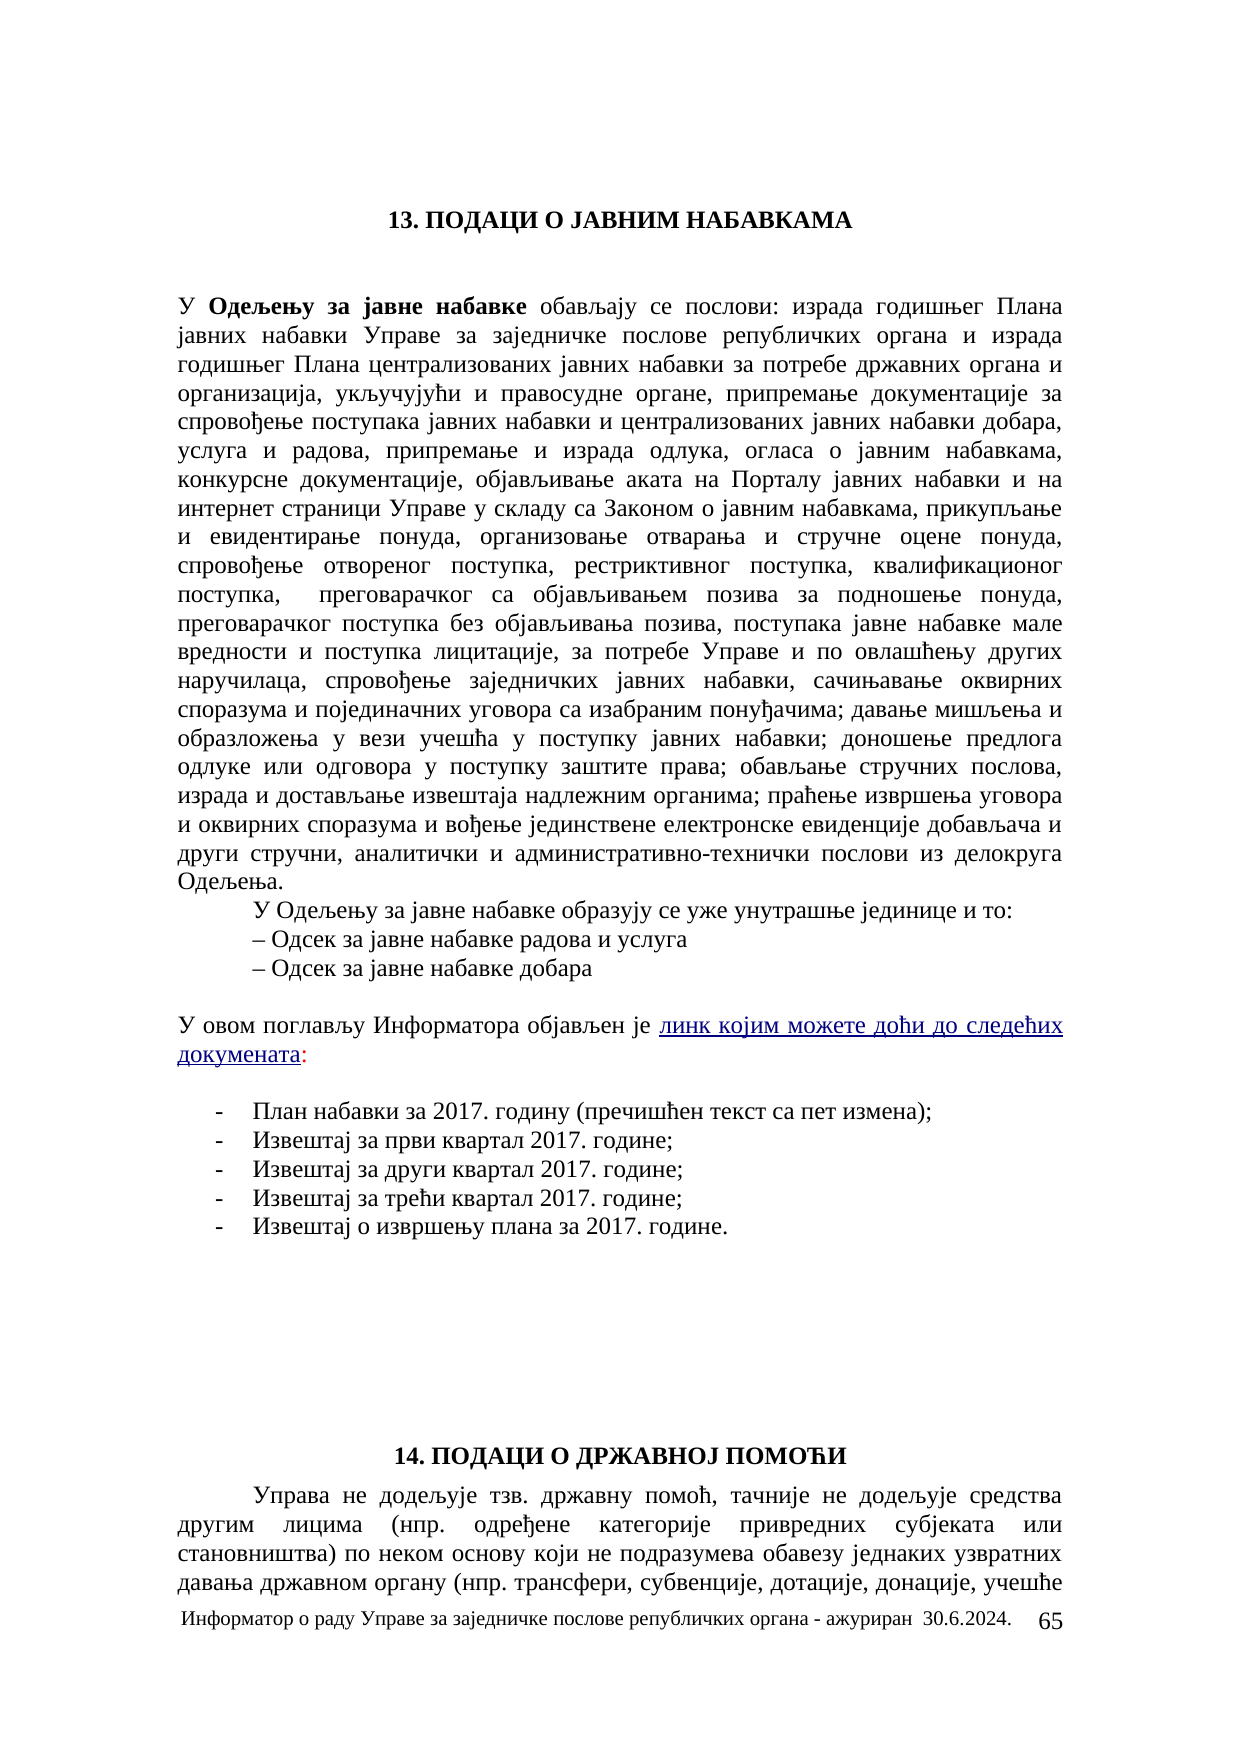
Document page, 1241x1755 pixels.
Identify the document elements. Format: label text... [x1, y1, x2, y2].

list Извештај за трећи квартал 2017. године; [215, 1183, 1063, 1211]
text 14. ПОДАЦИ О ДРЖАВНОЈ ПОМОЋИ [177, 1441, 1063, 1470]
text У овом поглављу Информатора објављен је линк којим можете доћи до следећих докумената: [177, 1010, 1063, 1068]
text Управа не додељује тзв. државну помоћ, тачније не додељује средства другим лицима (нпр. одређене категорије привредних субјеката или становништва) по неком основу који не подразумева обавезу једнаких узвратних давања државном органу (нпр. трансфери, субвенције, дотације, донације, учешће [177, 1481, 1063, 1596]
text – Одсек за јавне набавке добара [177, 953, 1063, 981]
list План набавки за 2017. годину (пречишћен текст са пет измена); [215, 1096, 1063, 1125]
text У Одељењу за јавне набавке обављају се послови: израда годишњег Плана јавних набавки Управе за заједничке послове републичких органа и израда годишњег Плана централизованих јавних набавки за потребе државних органа и организација, укључујући и правосудне органе, припремање документације за спровођење поступака јавних набавки и централизованих јавних набавки добара, услуга и радова, припремање и израда одлука, огласа о јавним набавкама, конкурсне документације, објављивање аката на Порталу јавних набавки и на интернет страници Управе у складу са Законом о јавним набавкама, прикупљање и евидентирање понуда, организовање отварања и стручне оцене понуда, спровођење отвореног поступка, рестриктивног поступка, квалификационог поступка, преговарачког са објављивањем позива за подношење понуда, преговарачког поступка без објављивања позива, поступака јавне набавке мале вредности и поступка лицитације, за потребе Управе и по овлашћењу других наручилаца, спровођење заједничких јавних набавки, сачињавање оквирних споразума и појединачних уговора са изабраним понуђачима; давање мишљења и образложења у вези учешћа у поступку јавних набавки; доношење предлога одлуке или одговора у поступку заштите права; обављање стручних послова, израда и достављање извештаја надлежним органима; праћење извршења уговора и оквирних споразума и вођење јединствене електронске евиденције добављача и други стручни, аналитички и административно-технички послови из делокруга Одељења. [177, 291, 1063, 895]
text – Одсек за јавне набавке радова и услуга [177, 924, 1063, 953]
subtitle 13. ПОДАЦИ О ЈАВНИМ НАБАВКАМА [177, 205, 1063, 234]
list Извештај за други квартал 2017. године; [215, 1154, 1063, 1183]
text У Одељењу за јавне набавке образују се уже унутрашње јединице и то: [177, 895, 1063, 924]
list Извештај о извршењу плана за 2017. године. [215, 1211, 1063, 1240]
list Извештај за први квартал 2017. године; [215, 1125, 1063, 1154]
